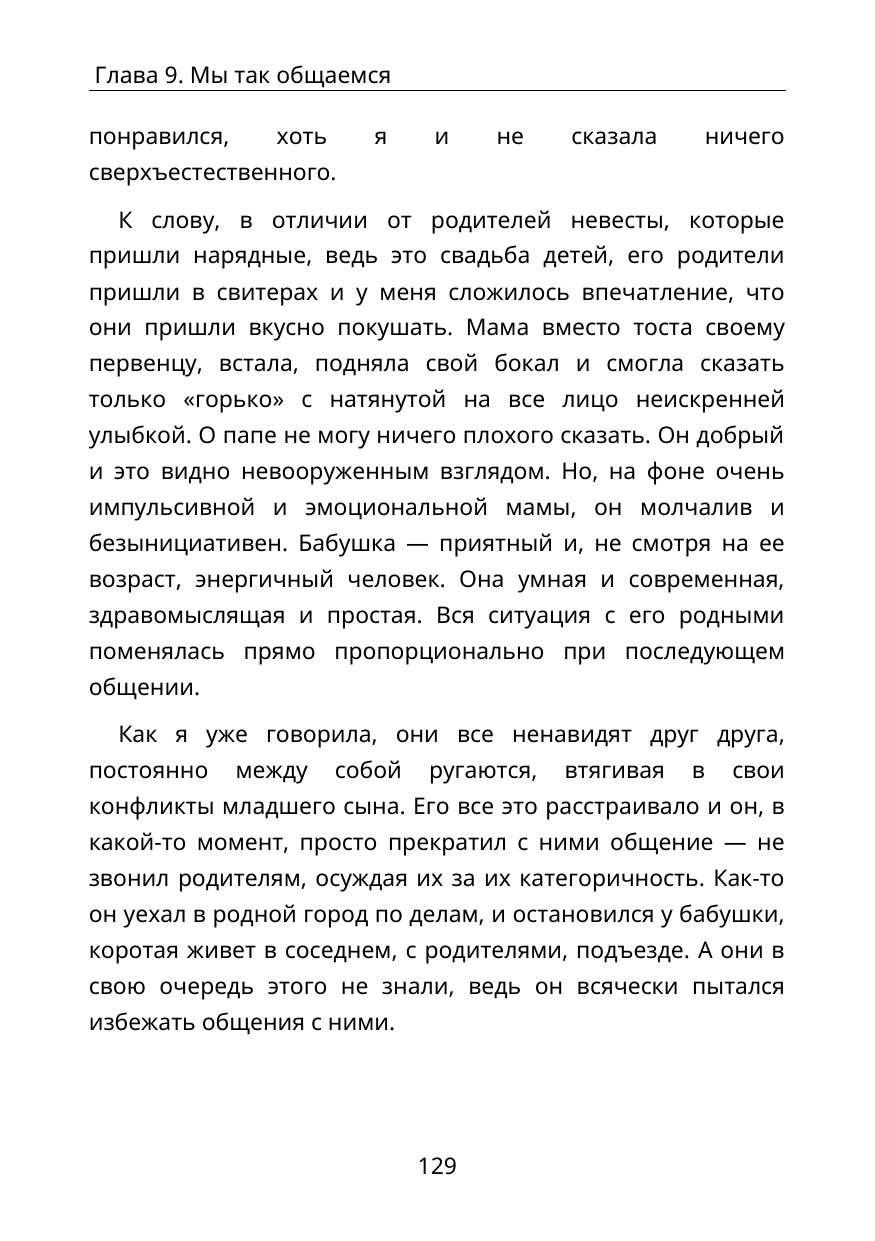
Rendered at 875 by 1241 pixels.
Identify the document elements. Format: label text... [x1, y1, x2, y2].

text К слову, в отличии от родителей невесты, которые пришли нарядные, ведь это свадьба детей, его родители пришли в свитерах и у меня сложилось впечатление, что они пришли вкусно покушать. Мама вместо тоста своему первенцу, встала, подняла свой бокал и смогла сказать только «горько» с натянутой на все лицо неискренней улыбкой. О папе не могу ничего плохого сказать. Он добрый и это видно невооруженным взглядом. Но, на фоне очень импульсивной и эмоциональной мамы, он молчалив и безынициативен. Бабушка — приятный и, не смотря на ее возраст, энергичный человек. Она умная и современная, здравомыслящая и простая. Вся ситуация с его родными поменялась прямо пропорционально при последующем общении. [88, 203, 786, 702]
text Как я уже говорила, они все ненавидят друг друга, постоянно между собой ругаются, втягивая в свои конфликты младшего сына. Его все это расстраивало и он, в какой-то момент, просто прекратил с ними общение — не звонил родителям, осуждая их за их категоричность. Как-то он уехал в родной город по делам, и остановился у бабушки, коротая живет в соседнем, с родителями, подъезде. А они в свою очередь этого не знали, ведь он всячески пытался избежать общения с ними. [88, 718, 786, 1037]
text понравился, хоть я и не сказала ничего сверхъестественного. [88, 120, 786, 187]
